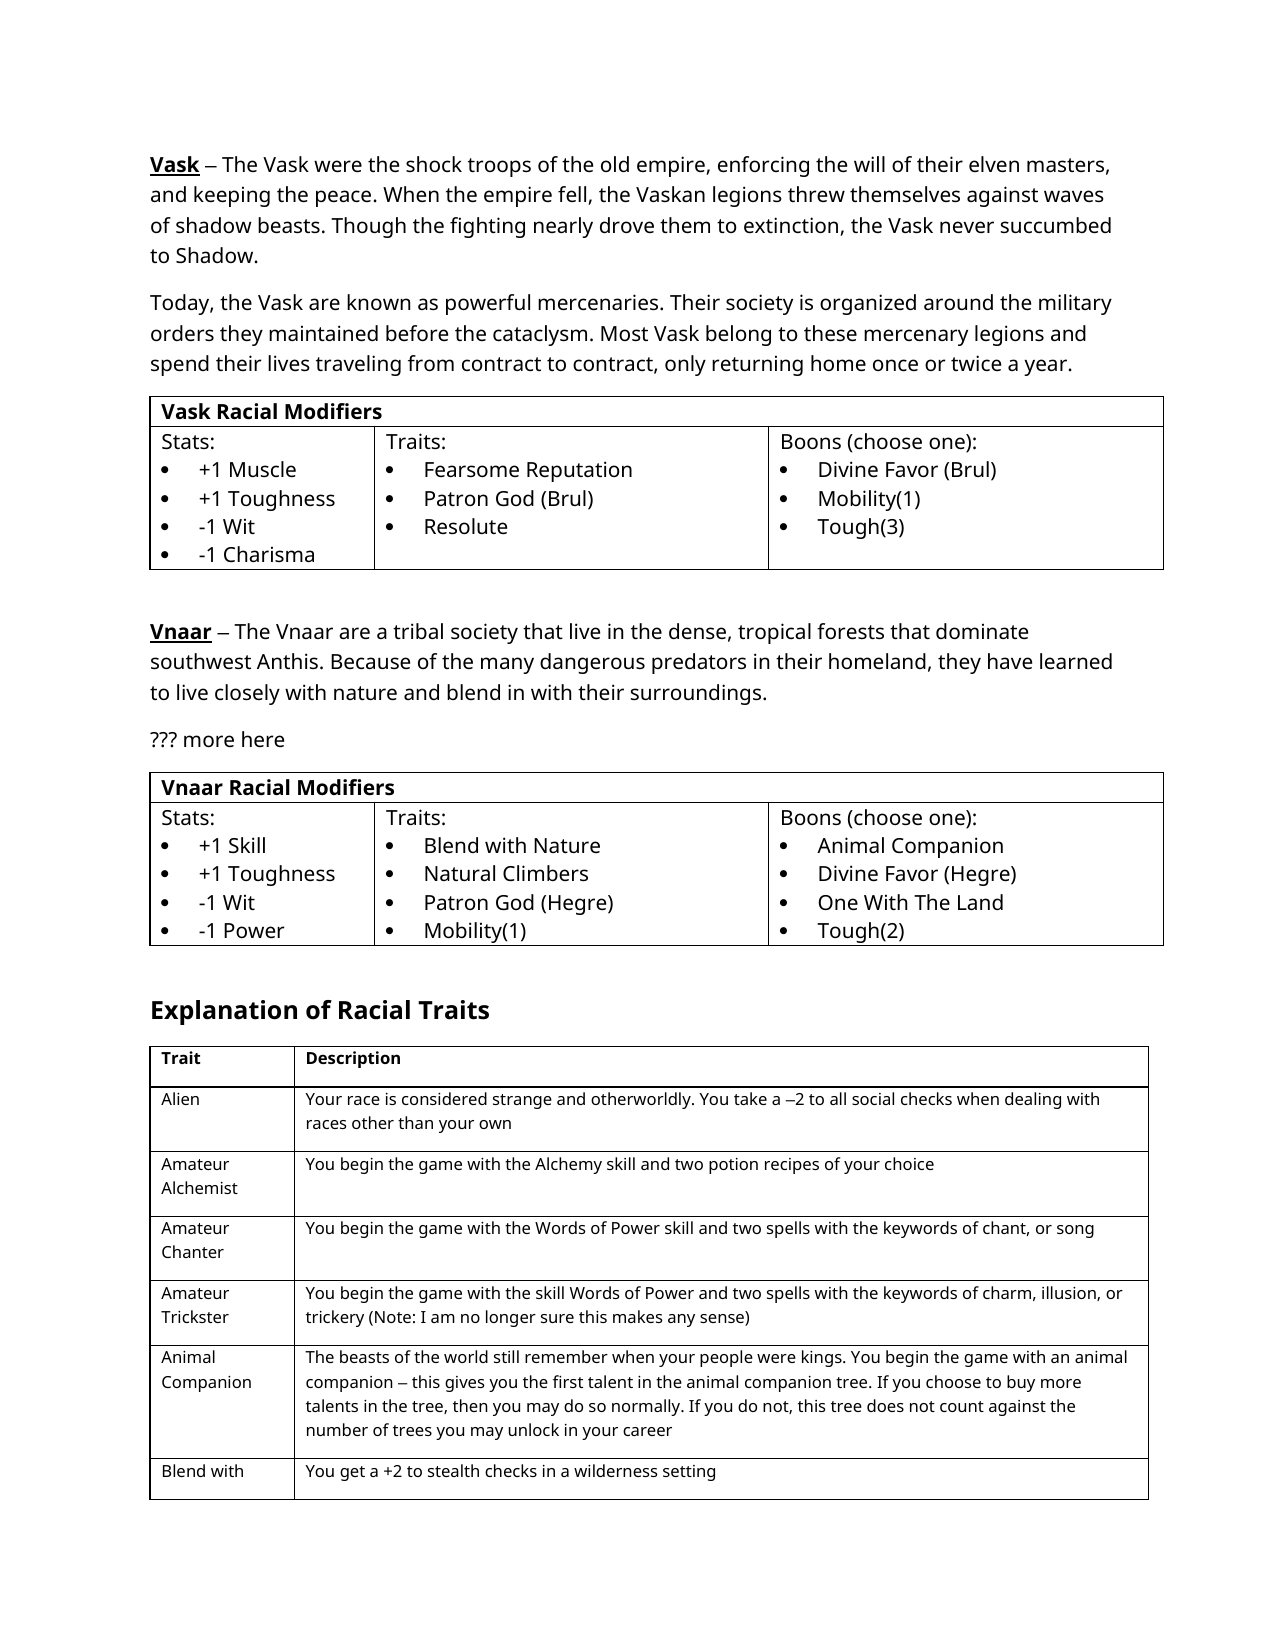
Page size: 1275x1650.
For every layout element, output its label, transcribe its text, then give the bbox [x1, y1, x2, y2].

table_cell You begin the game with the Words of Power skill and two spells with the keywords of chant, or song [295, 1217, 1148, 1280]
table_cell Stats: +1 Skill +1 Toughness -1 Wit -1 Power [151, 803, 374, 945]
table_cell Alien [151, 1088, 294, 1151]
table_header Vnaar Racial Modifiers [151, 773, 1163, 802]
table_cell Amateur Chanter [151, 1217, 294, 1280]
table_cell You begin the game with the skill Words of Power and two spells with the keywords of charm, illusion, or trickery (Note: I am no longer sure this makes any sense) [295, 1281, 1148, 1345]
table_cell Traits: Fearsome Reputation Patron God (Brul) Resolute [375, 427, 768, 569]
table_cell Traits: Blend with Nature Natural Climbers Patron God (Hegre) Mobility(1) [375, 803, 768, 945]
text Explanation of Racial Traits [150, 993, 1125, 1027]
table_cell Boons (choose one): Divine Favor (Brul) Mobility(1) Tough(3) [769, 427, 1163, 569]
table_header Vask Racial Modifiers [151, 397, 1163, 426]
table_cell Amateur Trickster [151, 1281, 294, 1345]
table_cell You begin the game with the Alchemy skill and two potion recipes of your choice [295, 1152, 1148, 1216]
table_cell You get a +2 to stealth checks in a wilderness setting [295, 1459, 1148, 1499]
table_cell Stats: +1 Muscle +1 Toughness -1 Wit -1 Charisma [151, 427, 374, 569]
table_cell Animal Companion [151, 1346, 294, 1458]
table_header Description [295, 1047, 1148, 1086]
text ??? more here [150, 725, 1125, 753]
text Vask – The Vask were the shock troops of the old empire, enforcing the will of their elven masters, and keeping the peace. When the empire fell, the Vaskan legions threw themselves against waves of shadow beasts. Though the fighting nearly drove them to extinction, the Vask never succumbed to Shadow. [150, 150, 1125, 270]
table_header Trait [151, 1047, 294, 1086]
table_cell Amateur Alchemist [151, 1152, 294, 1216]
text Vnaar – The Vnaar are a tribal society that live in the dense, tropical forests that dominate southwest Anthis. Because of the many dangerous predators in their homeland, they have learned to live closely with nature and blend in with their surroundings. [150, 617, 1125, 706]
table_cell Boons (choose one): Animal Companion Divine Favor (Hegre) One With The Land Tough(2) [769, 803, 1163, 945]
table_cell Blend with [151, 1459, 294, 1499]
table_cell Your race is considered strange and otherworldly. You take a –2 to all social checks when dealing with races other than your own [295, 1088, 1148, 1151]
text Today, the Vask are known as powerful mercenaries. Their society is organized around the military orders they maintained before the cataclysm. Most Vask belong to these mercenary legions and spend their lives traveling from contract to contract, only returning home once or twice a year. [150, 288, 1125, 378]
table_cell The beasts of the world still remember when your people were kings. You begin the game with an animal companion – this gives you the first talent in the animal companion tree. If you choose to buy more talents in the tree, then you may do so normally. If you do not, this tree does not count against the number of trees you may unlock in your career [295, 1346, 1148, 1458]
